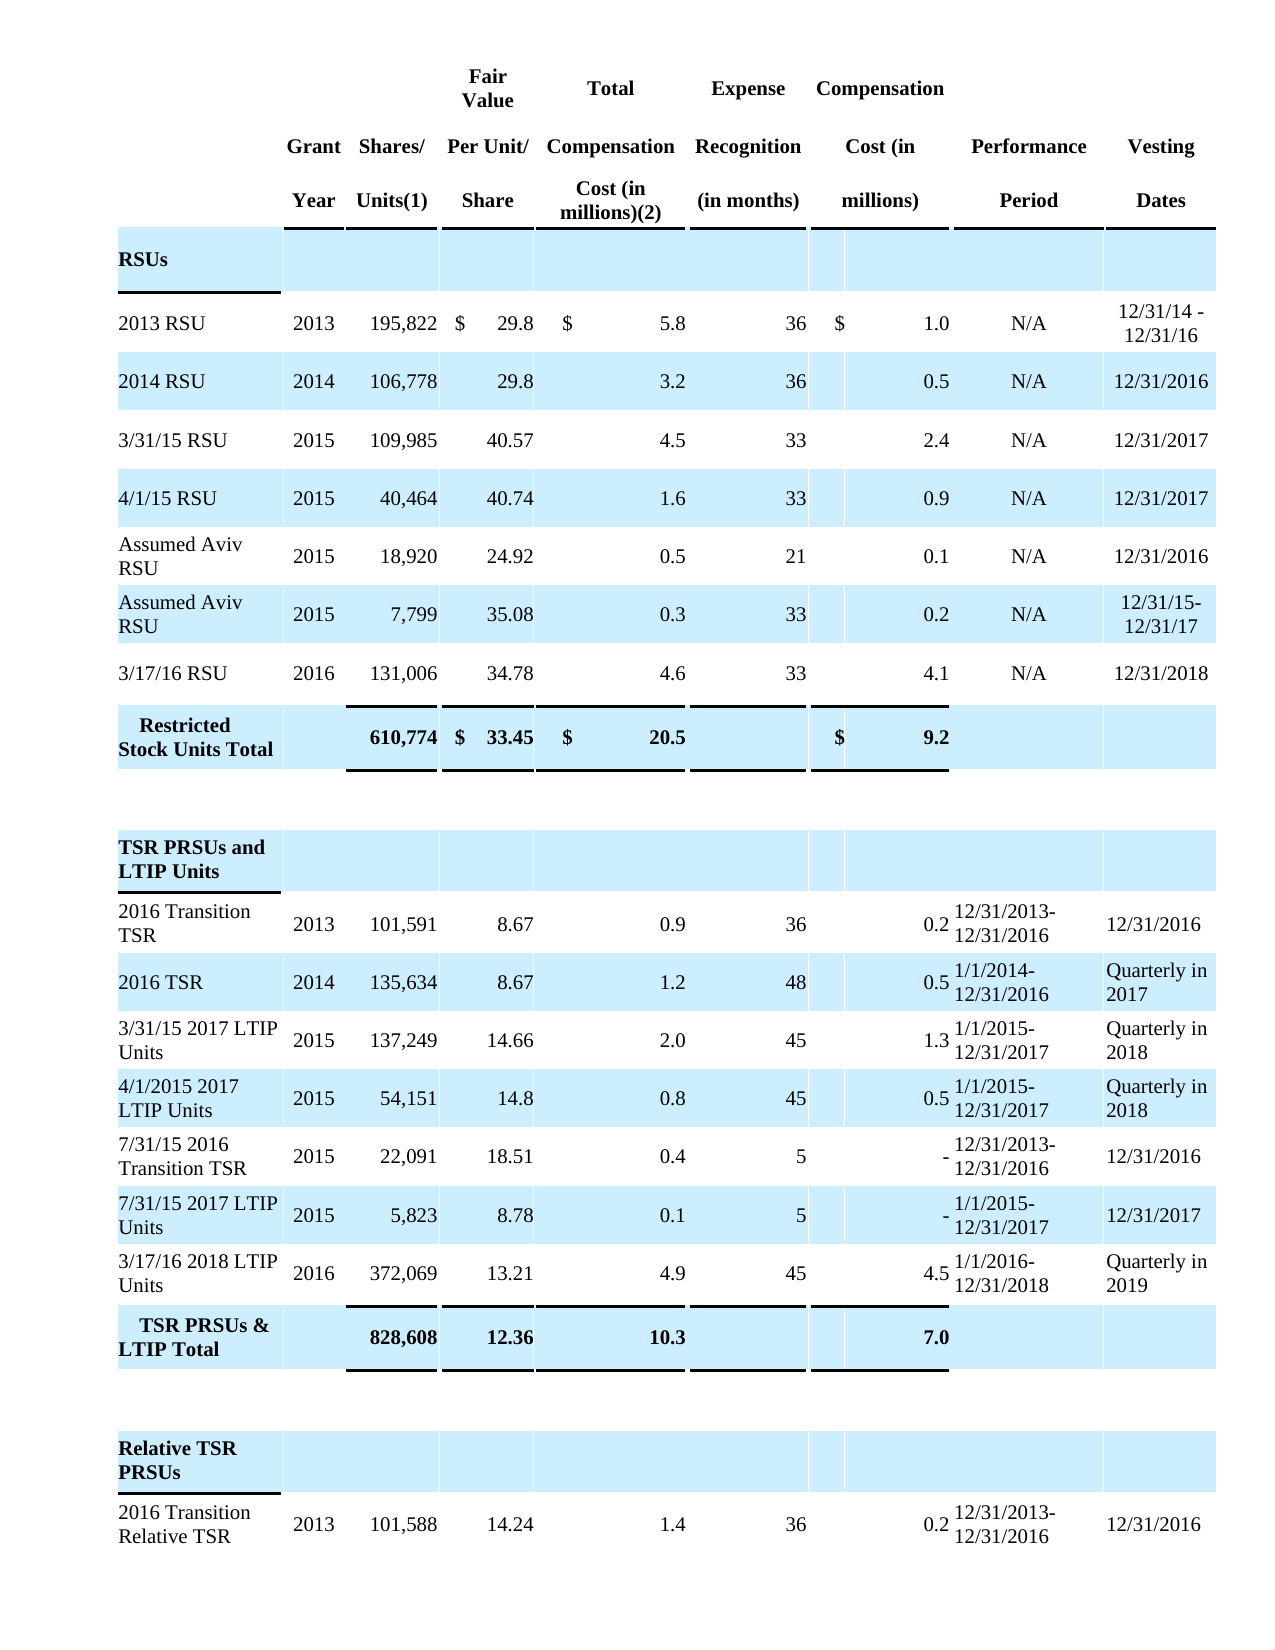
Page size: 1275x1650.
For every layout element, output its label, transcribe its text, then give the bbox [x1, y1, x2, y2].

table_cell [811, 830, 844, 891]
table_cell 2015 [284, 410, 344, 469]
table_cell 0.1 [845, 527, 949, 585]
table_cell [690, 708, 806, 769]
table_cell 372,069 [346, 1244, 437, 1305]
table_cell 4.6 [572, 643, 685, 704]
table_cell [346, 230, 437, 291]
table_cell 33 [690, 410, 806, 469]
table_cell $ [442, 708, 465, 769]
table_cell [690, 230, 806, 291]
table_cell 0.2 [845, 585, 949, 643]
table_cell Quarterly in 2018 [1106, 1011, 1216, 1069]
table_cell [284, 1305, 344, 1369]
table_cell 8.67 [465, 891, 533, 953]
table_cell 24.92 [465, 527, 533, 585]
table_cell Assumed Aviv RSU [118, 585, 281, 643]
table_cell [811, 585, 844, 643]
table_cell Quarterly in 2018 [1106, 1069, 1216, 1127]
table_cell 48 [690, 953, 806, 1011]
table_cell 1.2 [572, 953, 685, 1011]
table_cell 12/31/14 - 12/31/16 [1106, 291, 1216, 352]
table_cell [1106, 1369, 1216, 1431]
table_cell [690, 1431, 806, 1492]
table_cell 2015 [284, 1186, 344, 1244]
table_cell [811, 1186, 844, 1244]
table_cell [954, 830, 1103, 891]
table_cell 40,464 [346, 469, 437, 527]
table_cell 12.36 [465, 1308, 533, 1369]
table_cell 7/31/15 2016 Transition TSR [118, 1127, 281, 1186]
table_cell - [845, 1186, 949, 1244]
table_cell N/A [954, 352, 1103, 410]
table_cell N/A [954, 527, 1103, 585]
table_cell 9.2 [845, 708, 949, 769]
table_cell [284, 705, 344, 769]
table_cell 5 [690, 1127, 806, 1186]
table_cell [1106, 230, 1216, 291]
table_cell [442, 1127, 465, 1186]
table_cell RSUs [118, 227, 281, 291]
table_cell [442, 1372, 465, 1431]
table_cell $ [536, 291, 572, 352]
table_cell [811, 230, 844, 291]
table_cell [1106, 1305, 1216, 1369]
table_cell [954, 230, 1103, 291]
table_cell [284, 1369, 344, 1431]
table_cell Vesting [1106, 117, 1216, 176]
table_cell 1/1/2016-12/31/2018 [954, 1244, 1103, 1305]
table_cell [845, 230, 949, 291]
table_cell 7,799 [346, 585, 437, 643]
table_cell [811, 1431, 844, 1492]
table_cell [811, 772, 844, 830]
table_cell 2016 TSR [118, 953, 281, 1011]
table_cell [811, 469, 844, 527]
table_cell 12/31/2016 [1106, 1492, 1216, 1553]
table_cell 54,151 [346, 1069, 437, 1127]
table_cell [118, 176, 281, 227]
table_cell 3.2 [572, 352, 685, 410]
table_cell 14.66 [465, 1011, 533, 1069]
table_cell 4/1/2015 2017 LTIP Units [118, 1069, 281, 1127]
table_cell 33 [690, 585, 806, 643]
table_cell 0.3 [572, 585, 685, 643]
table_cell 33 [690, 469, 806, 527]
table_cell 14.24 [465, 1492, 533, 1553]
table_cell [536, 643, 572, 704]
table_cell 0.5 [845, 953, 949, 1011]
table_cell [465, 230, 533, 291]
table_cell $ [811, 291, 844, 352]
table_cell [536, 1011, 572, 1069]
table_cell [811, 1069, 844, 1127]
table_cell 45 [690, 1244, 806, 1305]
table_cell 0.5 [572, 527, 685, 585]
table_cell 1.0 [845, 291, 949, 352]
table_cell 20.5 [572, 708, 685, 769]
table_cell [572, 772, 685, 830]
table_cell [572, 1372, 685, 1431]
table_cell 1.4 [572, 1492, 685, 1553]
table_cell 2015 [284, 527, 344, 585]
table_cell [954, 705, 1103, 769]
table_cell [536, 527, 572, 585]
table_cell 2015 [284, 1011, 344, 1069]
table_cell [442, 953, 465, 1011]
table_cell [536, 410, 572, 469]
table_cell Share [442, 176, 533, 227]
table_cell 12/31/2017 [1106, 1186, 1216, 1244]
table_cell 12/31/2013-12/31/2016 [954, 891, 1103, 953]
table_cell Grant [284, 117, 344, 176]
table_cell [536, 1431, 572, 1492]
table_cell [346, 1431, 437, 1492]
table_cell [690, 772, 806, 830]
table_cell Assumed Aviv RSU [118, 527, 281, 585]
table_cell [845, 830, 949, 891]
table_cell 3/31/15 2017 LTIP Units [118, 1011, 281, 1069]
table_cell 22,091 [346, 1127, 437, 1186]
table_cell [536, 1492, 572, 1553]
table_cell millions) [811, 176, 949, 227]
table_cell $ [536, 708, 572, 769]
table_cell [118, 769, 281, 830]
table_cell [690, 1372, 806, 1431]
table_cell 0.2 [845, 1492, 949, 1553]
table_cell Dates [1106, 176, 1216, 227]
table_cell Shares/ [346, 117, 437, 176]
table_cell 1/1/2014-12/31/2016 [954, 953, 1103, 1011]
table_cell Quarterly in 2017 [1106, 953, 1216, 1011]
table_cell 2013 [284, 891, 344, 953]
table_cell 1.3 [845, 1011, 949, 1069]
table_cell 0.2 [845, 891, 949, 953]
table_cell [536, 1127, 572, 1186]
table_cell 3/31/15 RSU [118, 410, 281, 469]
table_cell N/A [954, 643, 1103, 704]
table_cell N/A [954, 469, 1103, 527]
table_cell $ [442, 291, 465, 352]
table_cell 2015 [284, 585, 344, 643]
table_cell [442, 469, 465, 527]
table_cell [536, 1372, 572, 1431]
table_cell 8.78 [465, 1186, 533, 1244]
table_cell 12/31/2016 [1106, 527, 1216, 585]
table_cell 3/17/16 2018 LTIP Units [118, 1244, 281, 1305]
table_cell [1106, 59, 1216, 117]
table_cell Expense [690, 59, 806, 117]
table_cell [284, 230, 344, 291]
table_cell 109,985 [346, 410, 437, 469]
table_cell [811, 1127, 844, 1186]
table_cell [811, 891, 844, 953]
table_cell [118, 117, 281, 176]
table_cell 13.21 [465, 1244, 533, 1305]
table_cell 3/17/16 RSU [118, 643, 281, 704]
table_cell [118, 59, 281, 117]
table_cell Recognition [690, 117, 806, 176]
table_cell (in months) [690, 176, 806, 227]
table_cell 12/31/2013-12/31/2016 [954, 1127, 1103, 1186]
table_cell [536, 1069, 572, 1127]
table_cell 5.8 [572, 291, 685, 352]
table_cell 36 [690, 352, 806, 410]
table_cell 2014 [284, 352, 344, 410]
table_cell 0.9 [572, 891, 685, 953]
table_cell 1/1/2015-12/31/2017 [954, 1186, 1103, 1244]
table_cell [346, 1372, 437, 1431]
table_cell [1106, 769, 1216, 830]
table_cell $ [811, 708, 844, 769]
table_cell 0.1 [572, 1186, 685, 1244]
table_cell Per Unit/ [442, 117, 533, 176]
table_cell [572, 830, 685, 891]
table_cell 2013 [284, 1492, 344, 1553]
table_cell [465, 1431, 533, 1492]
table_cell [442, 830, 465, 891]
table_cell Year [284, 176, 344, 227]
table_cell 0.4 [572, 1127, 685, 1186]
table_cell 2.4 [845, 410, 949, 469]
table_cell 40.57 [465, 410, 533, 469]
table_cell [465, 830, 533, 891]
table_cell 35.08 [465, 585, 533, 643]
table_cell [536, 1308, 572, 1369]
table_cell 45 [690, 1069, 806, 1127]
table_cell 2015 [284, 1069, 344, 1127]
table_cell [346, 59, 437, 117]
table_cell 5 [690, 1186, 806, 1244]
table_cell 2014 RSU [118, 352, 281, 410]
table_cell N/A [954, 410, 1103, 469]
table_cell 40.74 [465, 469, 533, 527]
table_cell [845, 772, 949, 830]
table_cell [811, 1011, 844, 1069]
table_cell 2015 [284, 1127, 344, 1186]
table_cell 4.9 [572, 1244, 685, 1305]
table_cell [1106, 830, 1216, 891]
table_cell 12/31/15-12/31/17 [1106, 585, 1216, 643]
table_cell 21 [690, 527, 806, 585]
table_cell Units(1) [346, 176, 437, 227]
table_cell 137,249 [346, 1011, 437, 1069]
table_cell [442, 772, 465, 830]
table_cell [845, 1372, 949, 1431]
table_cell 135,634 [346, 953, 437, 1011]
table_cell [442, 643, 465, 704]
table_cell [442, 410, 465, 469]
table_cell 4.5 [845, 1244, 949, 1305]
table_cell [442, 585, 465, 643]
table_cell [536, 230, 572, 291]
table_cell 7.0 [845, 1308, 949, 1369]
table_cell Relative TSR PRSUs [118, 1431, 281, 1492]
table_cell [954, 1369, 1103, 1431]
table_cell 14.8 [465, 1069, 533, 1127]
table_cell 10.3 [572, 1308, 685, 1369]
table_cell 12/31/2018 [1106, 643, 1216, 704]
table_cell [811, 1492, 844, 1553]
table_cell [442, 1069, 465, 1127]
table_cell [536, 830, 572, 891]
table_cell 33 [690, 643, 806, 704]
table_cell [284, 769, 344, 830]
table_cell [442, 1011, 465, 1069]
table_cell [811, 352, 844, 410]
table_cell N/A [954, 291, 1103, 352]
table_cell 2016 [284, 643, 344, 704]
table_cell 5,823 [346, 1186, 437, 1244]
table_cell TSR PRSUs and LTIP Units [118, 830, 281, 891]
table_cell 8.67 [465, 953, 533, 1011]
table_cell 45 [690, 1011, 806, 1069]
table_cell 4/1/15 RSU [118, 469, 281, 527]
table_cell 1/1/2015-12/31/2017 [954, 1011, 1103, 1069]
table_cell [442, 352, 465, 410]
table_cell [346, 830, 437, 891]
table_cell 0.9 [845, 469, 949, 527]
table_cell 2.0 [572, 1011, 685, 1069]
table_cell [536, 772, 572, 830]
table_cell 12/31/2016 [1106, 352, 1216, 410]
table_cell Cost (in millions)(2) [536, 176, 685, 227]
table_cell 33.45 [465, 708, 533, 769]
table_cell TSR PRSUs & LTIP Total [118, 1305, 281, 1369]
table_cell [536, 891, 572, 953]
table_cell [811, 1244, 844, 1305]
table_cell 2015 [284, 469, 344, 527]
table_cell 36 [690, 1492, 806, 1553]
table_cell 2016 Transition Relative TSR [118, 1495, 281, 1553]
table_cell Cost (in [811, 117, 949, 176]
table_cell [284, 830, 344, 891]
table_cell 36 [690, 291, 806, 352]
table_cell [536, 352, 572, 410]
table_cell [442, 230, 465, 291]
table_cell - [845, 1127, 949, 1186]
table_cell [284, 59, 344, 117]
table_cell [442, 1186, 465, 1244]
table_cell [845, 1431, 949, 1492]
table_cell Restricted Stock Units Total [118, 705, 281, 769]
table_cell 4.5 [572, 410, 685, 469]
table_cell 610,774 [346, 708, 437, 769]
table_cell 2013 RSU [118, 294, 281, 352]
table_cell [118, 1369, 281, 1431]
table_cell 29.8 [465, 291, 533, 352]
table_cell [811, 1308, 844, 1369]
table_cell 12/31/2016 [1106, 891, 1216, 953]
table_cell Period [954, 176, 1103, 227]
table_cell [536, 1244, 572, 1305]
table_cell 12/31/2013-12/31/2016 [954, 1492, 1103, 1553]
table_cell 18,920 [346, 527, 437, 585]
table_cell 12/31/2017 [1106, 410, 1216, 469]
table_cell 34.78 [465, 643, 533, 704]
table_cell [536, 585, 572, 643]
table_cell Compensation [536, 117, 685, 176]
table_cell 1.6 [572, 469, 685, 527]
table_cell [346, 772, 437, 830]
table_cell 36 [690, 891, 806, 953]
table_cell N/A [954, 585, 1103, 643]
table_cell 7/31/15 2017 LTIP Units [118, 1186, 281, 1244]
table_cell [954, 1431, 1103, 1492]
table_cell 2016 Transition TSR [118, 894, 281, 953]
table_cell [536, 1186, 572, 1244]
table_cell 0.5 [845, 352, 949, 410]
table_cell 828,608 [346, 1308, 437, 1369]
table_cell 131,006 [346, 643, 437, 704]
table_cell 195,822 [346, 291, 437, 352]
table_cell [536, 953, 572, 1011]
table_cell [465, 772, 533, 830]
table_cell [811, 953, 844, 1011]
table_cell Fair Value [442, 59, 533, 117]
table_cell [572, 1431, 685, 1492]
table_cell [465, 1372, 533, 1431]
table_cell [954, 769, 1103, 830]
table_cell [442, 891, 465, 953]
table_cell [1106, 1431, 1216, 1492]
table_cell 2016 [284, 1244, 344, 1305]
table_cell [811, 410, 844, 469]
table_cell Total [536, 59, 685, 117]
table_cell 29.8 [465, 352, 533, 410]
table_cell 12/31/2016 [1106, 1127, 1216, 1186]
table_cell [690, 830, 806, 891]
table_cell 0.8 [572, 1069, 685, 1127]
table_cell 4.1 [845, 643, 949, 704]
table_cell Compensation [811, 59, 949, 117]
table_cell [572, 230, 685, 291]
table_cell 0.5 [845, 1069, 949, 1127]
table_cell Performance [954, 117, 1103, 176]
table_cell [811, 527, 844, 585]
table_cell [1106, 705, 1216, 769]
table_cell [442, 1431, 465, 1492]
table_cell [536, 469, 572, 527]
table_cell [442, 1492, 465, 1553]
table_cell 2014 [284, 953, 344, 1011]
table_cell 1/1/2015-12/31/2017 [954, 1069, 1103, 1127]
table_cell 12/31/2017 [1106, 469, 1216, 527]
table_cell [954, 59, 1103, 117]
table_cell 18.51 [465, 1127, 533, 1186]
table_cell [811, 643, 844, 704]
table_cell [442, 1244, 465, 1305]
table_cell 101,591 [346, 891, 437, 953]
table_cell 2013 [284, 291, 344, 352]
table_cell [442, 1308, 465, 1369]
table_cell [690, 1308, 806, 1369]
table_cell [284, 1431, 344, 1492]
table_cell [954, 1305, 1103, 1369]
table_cell 101,588 [346, 1492, 437, 1553]
table_cell [811, 1372, 844, 1431]
table_cell 106,778 [346, 352, 437, 410]
table_cell Quarterly in 2019 [1106, 1244, 1216, 1305]
table_cell [442, 527, 465, 585]
